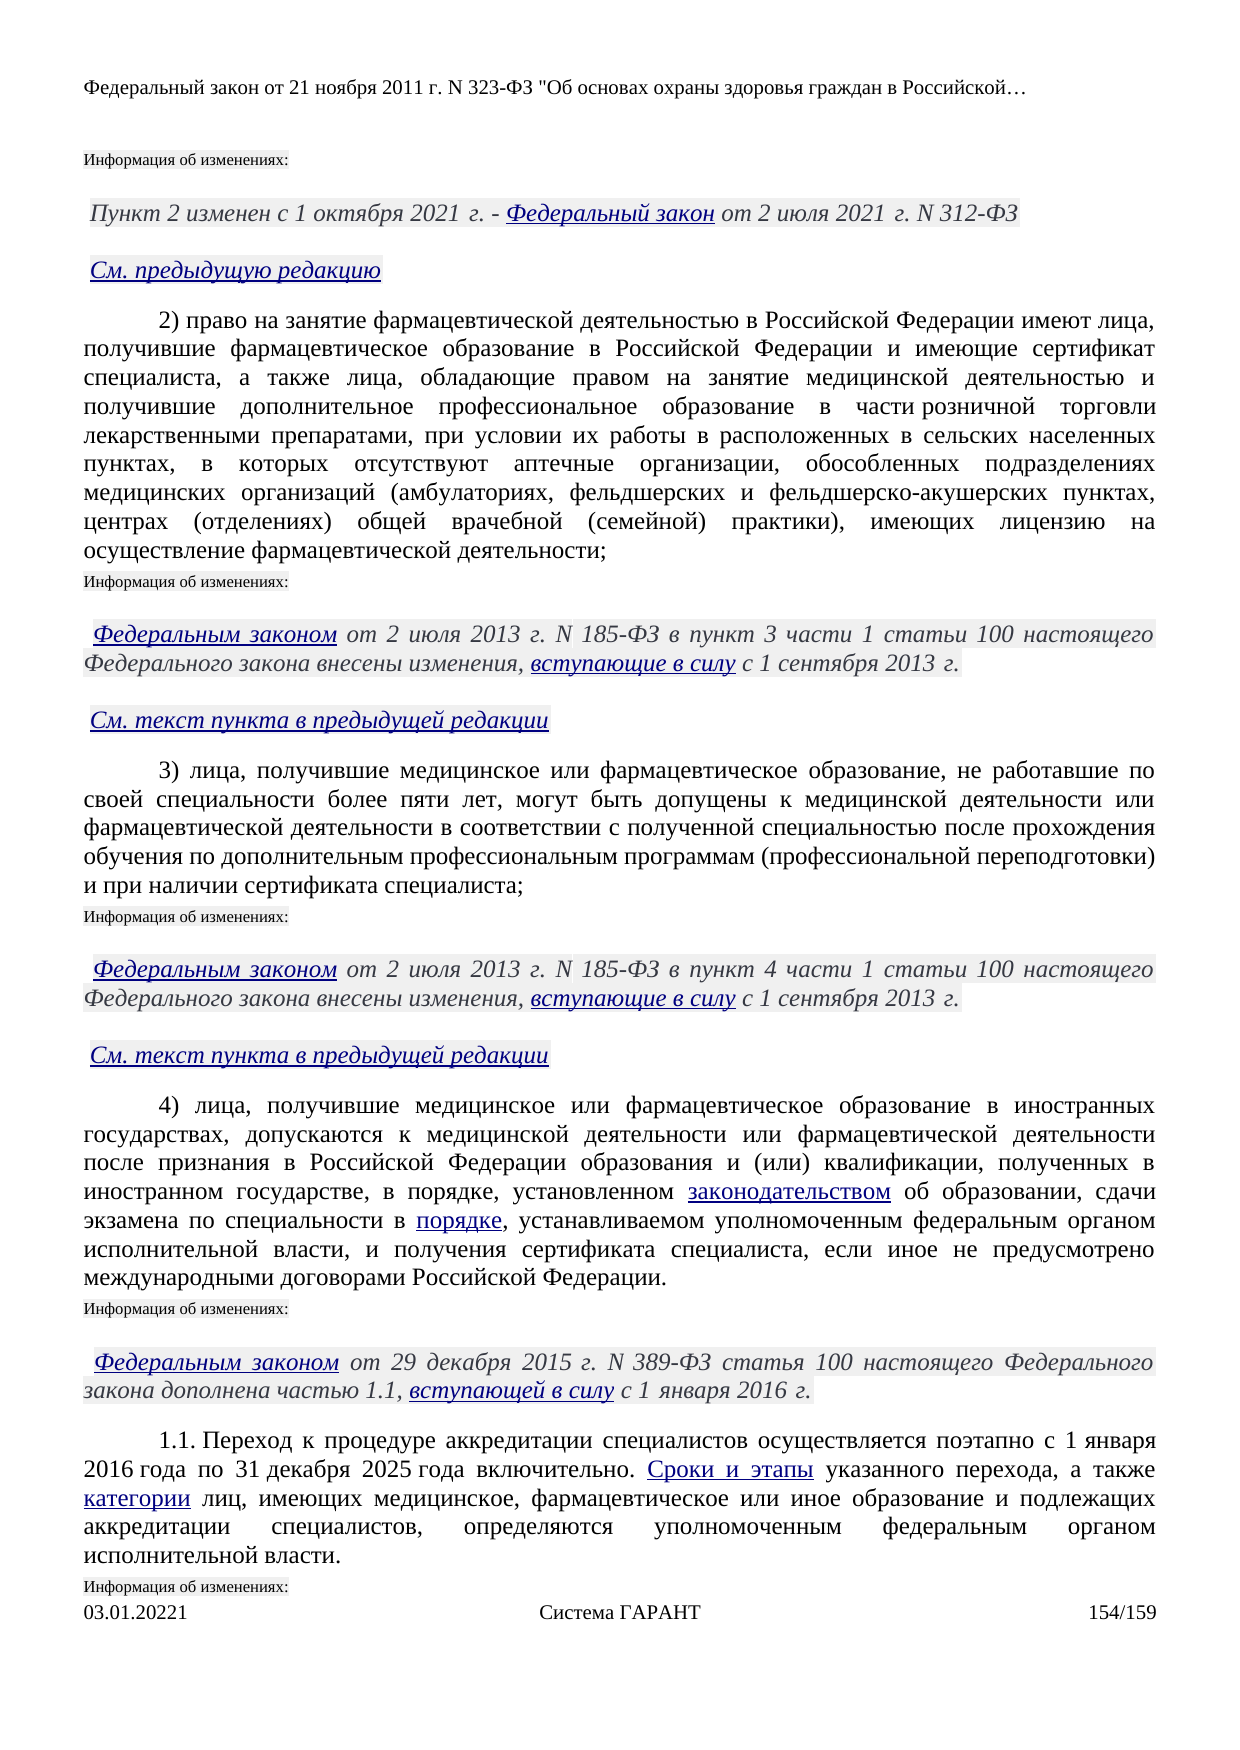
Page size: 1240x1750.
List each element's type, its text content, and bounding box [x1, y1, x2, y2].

text 2) право на занятие фармацевтической деятельностью в Российской Федерации имеют лица, получившие фармацевтическое образование в Российской Федерации и имеющие сертификат специалиста, а также лица, обладающие правом на занятие медицинской деятельностью и получившие дополнительное профессиональное образование в части розничной торговли лекарственными препаратами, при условии их работы в расположенных в сельских населенных пунктах, в которых отсутствуют аптечные организации, обособленных подразделениях медицинских организаций (амбулаториях, фельдшерских и фельдшерско-акушерских пунктах, центрах (отделениях) общей врачебной (семейной) практики), имеющих лицензию на осуществление фармацевтической деятельности; [83, 305, 1156, 563]
text Информация об изменениях: [83, 571, 1156, 591]
text См. текст пункта в предыдущей редакции [83, 1040, 1156, 1069]
text См. предыдущую редакцию [83, 255, 1156, 284]
text Информация об изменениях: [83, 1299, 1156, 1318]
text 3) лица, получившие медицинское или фармацевтическое образование, не работавшие по своей специальности более пяти лет, могут быть допущены к медицинской деятельности или фармацевтической деятельности в соответствии с полученной специальностью после прохождения обучения по дополнительным профессиональным программам (профессиональной переподготовки) и при наличии сертификата специалиста; [83, 755, 1156, 899]
text Информация об изменениях: [83, 1577, 1156, 1596]
text Информация об изменениях: [83, 150, 1156, 169]
text 1.1. Переход к процедуре аккредитации специалистов осуществляется поэтапно с 1 января 2016 года по 31 декабря 2025 года включительно. Сроки и этапы указанного перехода, а также категории лиц, имеющих медицинское, фармацевтическое или иное образование и подлежащих аккредитации специалистов, определяются уполномоченным федеральным органом исполнительной власти. [83, 1425, 1156, 1569]
text Федеральным законом от 29 декабря 2015 г. N 389-ФЗ статья 100 настоящего Федерального закона дополнена частью 1.1, вступающей в силу с 1 января 2016 г. [83, 1347, 1156, 1404]
text Информация об изменениях: [83, 906, 1156, 926]
text Федеральным законом от 2 июля 2013 г. N 185-ФЗ в пункт 3 части 1 статьи 100 настоящего Федерального закона внесены изменения, вступающие в силу с 1 сентября 2013 г. [83, 619, 1156, 677]
text 4) лица, получившие медицинское или фармацевтическое образование в иностранных государствах, допускаются к медицинской деятельности или фармацевтической деятельности после признания в Российской Федерации образования и (или) квалификации, полученных в иностранном государстве, в порядке, установленном законодательством об образовании, сдачи экзамена по специальности в порядке, устанавливаемом уполномоченным федеральным органом исполнительной власти, и получения сертификата специалиста, если иное не предусмотрено международными договорами Российской Федерации. [83, 1090, 1156, 1291]
text Федеральным законом от 2 июля 2013 г. N 185-ФЗ в пункт 4 части 1 статьи 100 настоящего Федерального закона внесены изменения, вступающие в силу с 1 сентября 2013 г. [83, 954, 1156, 1012]
text Пункт 2 изменен с 1 октября 2021 г. - Федеральный закон от 2 июля 2021 г. N 312-ФЗ [83, 198, 1156, 227]
text См. текст пункта в предыдущей редакции [83, 705, 1156, 734]
